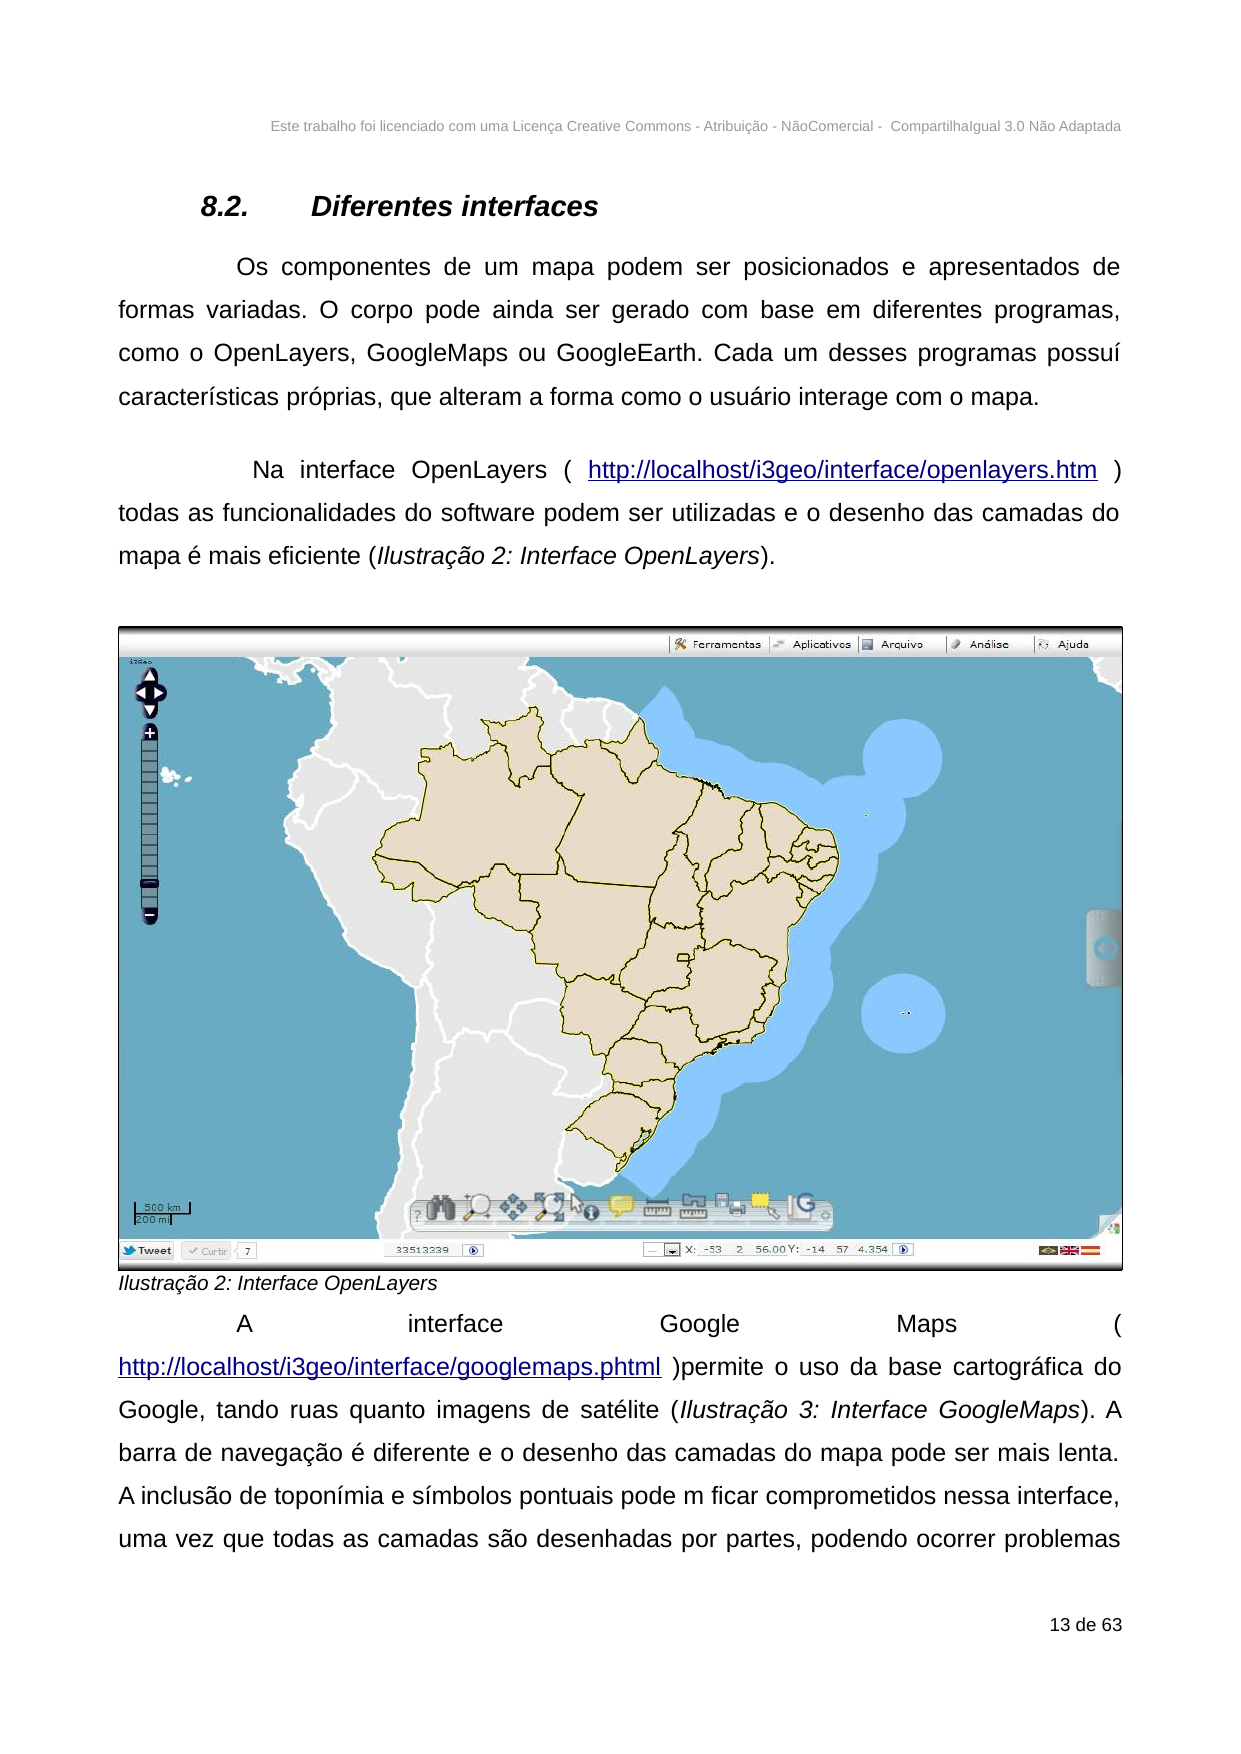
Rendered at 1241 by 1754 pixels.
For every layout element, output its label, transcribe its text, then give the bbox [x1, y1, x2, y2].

text Ilustração 2: Interface OpenLayers [118, 1271, 1122, 1294]
subtitle Diferentes interfaces [163, 189, 1077, 223]
text Na interface OpenLayers ( http://localhost/i3geo/interface/openlayers.htm ) todas as funcionalidades do software podem ser utilizadas e o desenho das camadas do mapa é mais eficiente (Ilustração 2: Interface OpenLayers). [118, 455, 1122, 570]
text A interface Google Maps ( http://localhost/i3geo/interface/googlemaps.phtml )permite o uso da base cartográfica do Google, tando ruas quanto imagens de satélite (Ilustração 3: Interface GoogleMaps). A barra de navegação é diferente e o desenho das camadas do mapa pode ser mais lenta. A inclusão de toponímia e símbolos pontuais pode m ficar comprometidos nessa interface, uma vez que todas as camadas são desenhadas por partes, podendo ocorrer problemas [118, 1294, 1122, 1553]
picture [119, 628, 1122, 1270]
text Os componentes de um mapa podem ser posicionados e apresentados de formas variadas. O corpo pode ainda ser gerado com base em diferentes programas, como o OpenLayers, GoogleMaps ou GoogleEarth. Cada um desses programas possuí características próprias, que alteram a forma como o usuário interage com o mapa. [118, 252, 1122, 410]
